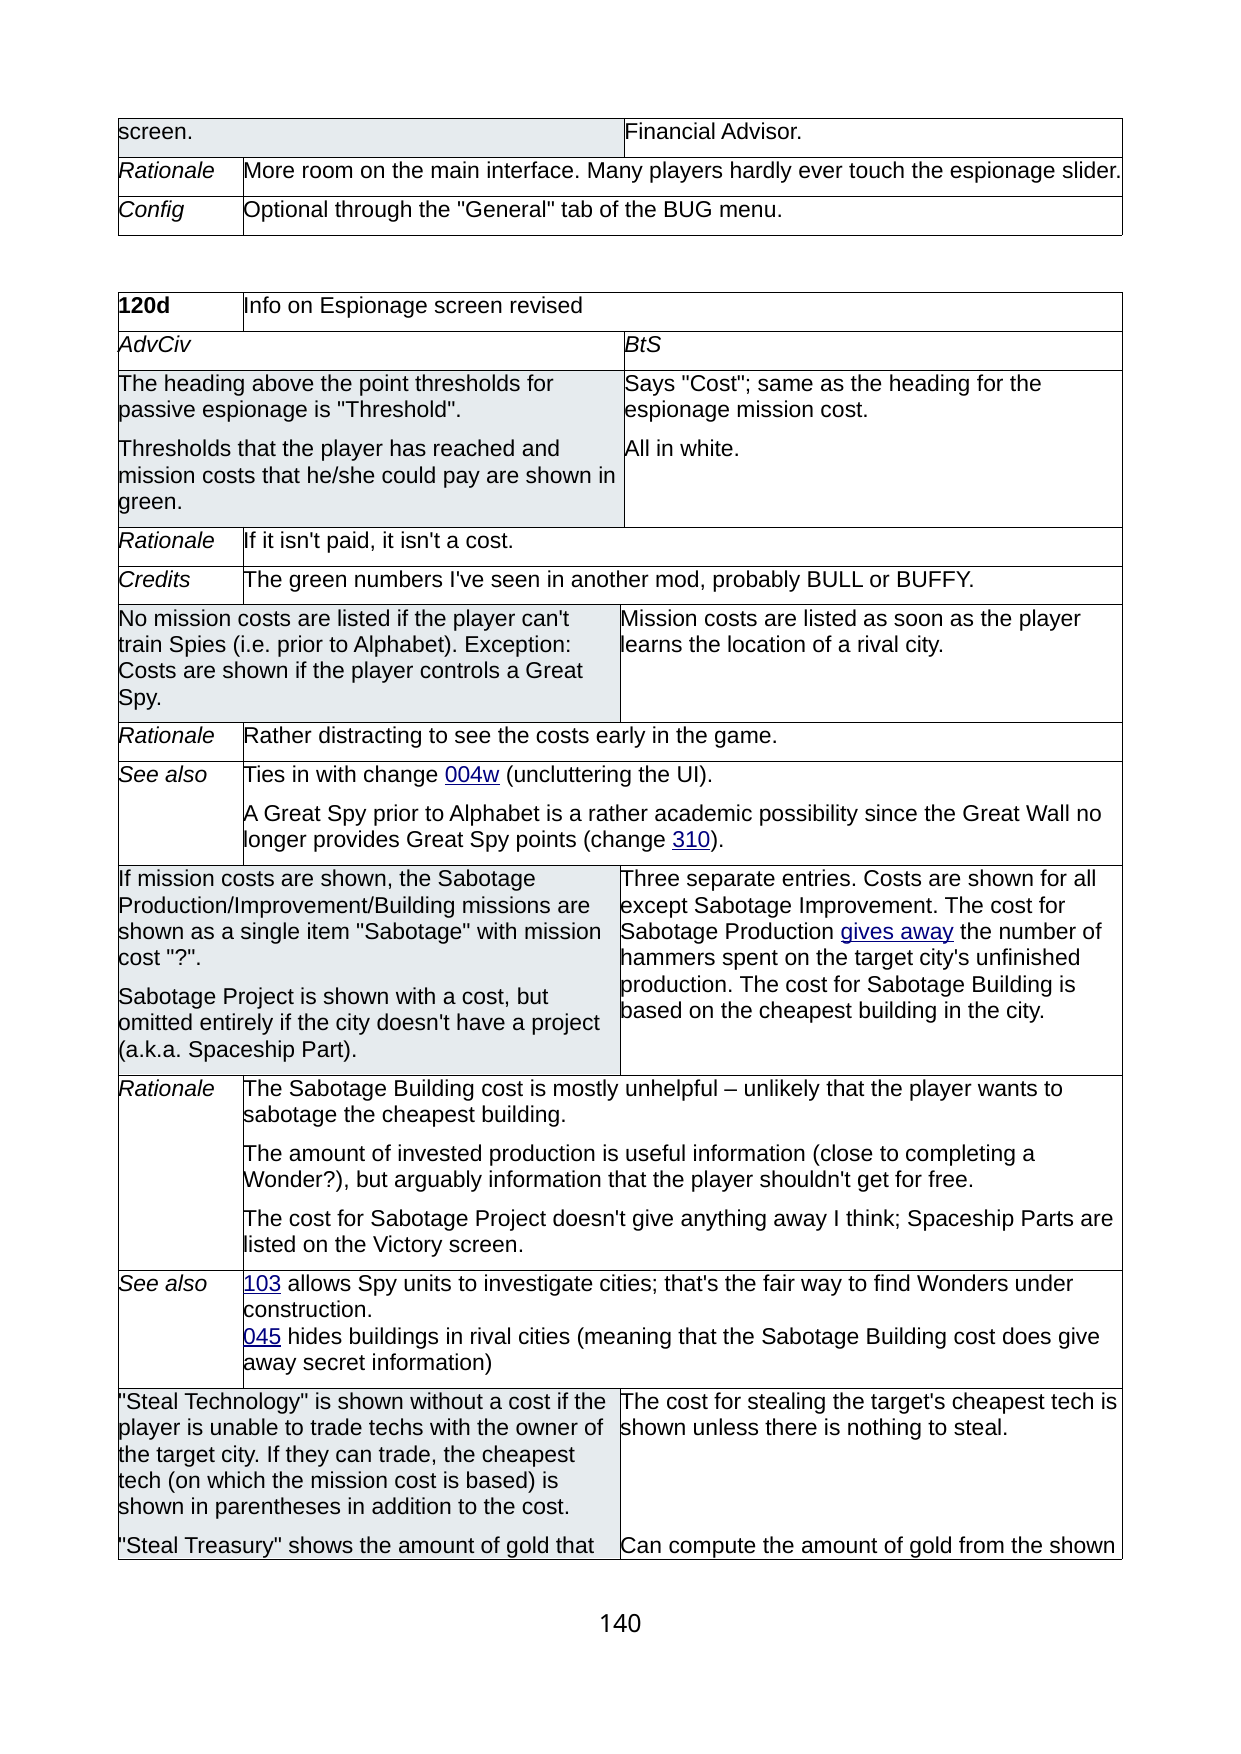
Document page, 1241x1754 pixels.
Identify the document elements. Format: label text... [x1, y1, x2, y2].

table_header Info on Espionage screen revised [244, 293, 1122, 331]
table_cell The green numbers I've seen in another mod, probably BULL or BUFFY. [244, 567, 1122, 604]
table_cell Rationale [119, 528, 243, 566]
table_cell Optional through the "General" tab of the BUG menu. [244, 197, 1122, 235]
table_cell Says "Cost"; same as the heading for the espionage mission cost. All in white. [625, 371, 1122, 527]
table_header 120d [119, 293, 243, 331]
table_cell The heading above the point thresholds for passive espionage is "Threshold". Thresholds that the player has reached and mission costs that he/she could pay are shown in green. [119, 371, 624, 527]
table_cell If mission costs are shown, the Sabotage Production/Improvement/Building missions are shown as a single item "Sabotage" with mission cost "?". Sabotage Project is shown with a cost, but omitted entirely if the city doesn't have a project (a.k.a. Spaceship Part). [119, 866, 620, 1074]
table_cell Financial Advisor. [625, 119, 1122, 157]
table_cell If it isn't paid, it isn't a cost. [244, 528, 1122, 566]
table_cell See also [119, 762, 243, 865]
table_cell "Steal Technology" is shown without a cost if the player is unable to trade techs with the owner of the target city. If they can trade, the cheapest tech (on which the mission cost is based) is shown in parentheses in addition to the cost. "Steal Treasury" shows the amount of gold that [119, 1389, 620, 1558]
table_cell Rationale [119, 158, 243, 196]
table_cell Rationale [119, 723, 243, 761]
table_cell More room on the main interface. Many players hardly ever touch the espionage slider. [244, 158, 1122, 196]
table_cell See also [119, 1271, 243, 1388]
table_cell Config [119, 197, 243, 235]
table_cell Credits [119, 567, 243, 604]
table_cell Ties in with change 004w (uncluttering the UI). A Great Spy prior to Alphabet is a rather academic possibility since the Great Wall no longer provides Great Spy points (change 310). [244, 762, 1122, 865]
table_cell Rather distracting to see the costs early in the game. [244, 723, 1122, 761]
table_cell Rationale [119, 1076, 243, 1270]
table_cell 103 allows Spy units to investigate cities; that's the fair way to find Wonders under construction. 045 hides buildings in rival cities (meaning that the Sabotage Building cost does give away secret information) [244, 1271, 1122, 1388]
table_cell The cost for stealing the target's cheapest tech is shown unless there is nothing to steal. Can compute the amount of gold from the shown [621, 1389, 1122, 1558]
table_cell AdvCiv [119, 332, 624, 370]
table_cell BtS [625, 332, 1122, 370]
table_cell Mission costs are listed as soon as the player learns the location of a rival city. [621, 605, 1122, 722]
table_cell The Sabotage Building cost is mostly unhelpful – unlikely that the player wants to sabotage the cheapest building. The amount of invested production is useful information (close to completing a Wonder?), but arguably information that the player shouldn't get for free. The cost for Sabotage Project doesn't give anything away I think; Spaceship Parts are listed on the Victory screen. [244, 1076, 1122, 1270]
table_cell No mission costs are listed if the player can't train Spies (i.e. prior to Alphabet). Exception: Costs are shown if the player controls a Great Spy. [119, 605, 620, 722]
table_cell Three separate entries. Costs are shown for all except Sabotage Improvement. The cost for Sabotage Production gives away the number of hammers spent on the target city's unfinished production. The cost for Sabotage Building is based on the cheapest building in the city. [621, 866, 1122, 1074]
table_cell screen. [119, 119, 624, 157]
